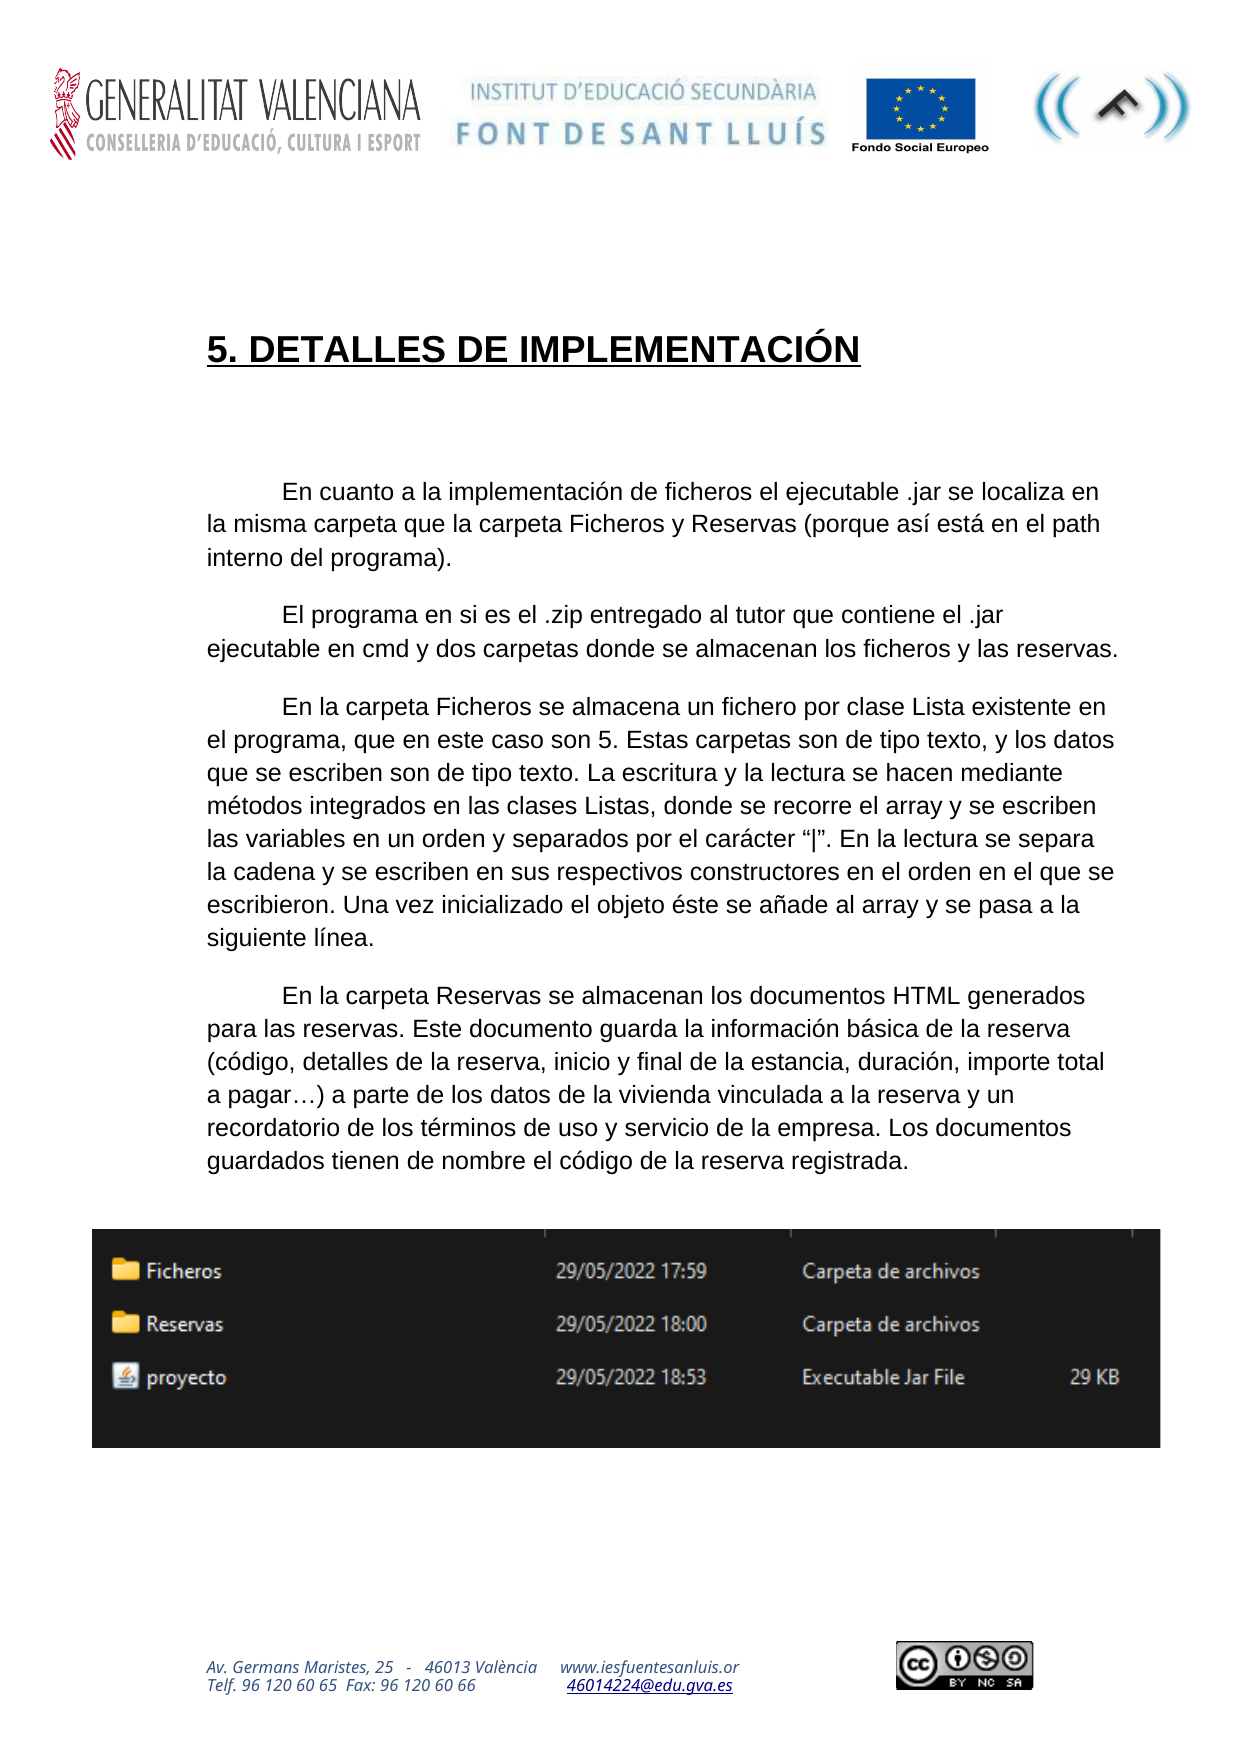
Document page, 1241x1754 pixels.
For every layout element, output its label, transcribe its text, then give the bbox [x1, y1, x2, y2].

picture [1032, 67, 1194, 148]
picture [46, 66, 424, 162]
picture [440, 66, 829, 157]
text En la carpeta Reservas se almacenan los documentos HTML generados para las reservas. Este documento guarda la información básica de la reserva (código, detalles de la reserva, inicio y final de la estancia, duración, importe total a pagar…) a parte de los datos de la vivienda vinculada a la reserva y un recordatorio de los términos de uso y servicio de la empresa. Los documentos guardados tienen de nombre el código de la reserva registrada. [207, 981, 1122, 1174]
text En cuanto a la implementación de ficheros el ejecutable .jar se localiza en la misma carpeta que la carpeta Ficheros y Reservas (porque así está en el path interno del programa). [207, 476, 1122, 571]
picture [896, 1641, 1034, 1690]
text 5. DETALLES DE IMPLEMENTACIÓN [207, 327, 1122, 370]
text El programa en si es el .zip entregado al tutor que contiene el .jar ejecutable en cmd y dos carpetas donde se almacenan los ficheros y las reservas. [207, 601, 1122, 662]
picture [92, 1229, 1161, 1448]
picture [849, 61, 993, 157]
text En la carpeta Ficheros se almacena un fichero por clase Lista existente en el programa, que en este caso son 5. Estas carpetas son de tipo texto, y los datos que se escriben son de tipo texto. La escritura y la lectura se hacen mediante métodos integrados en las clases Listas, donde se recorre el array y se escriben las variables en un orden y separados por el carácter “|”. En la lectura se separa la cadena y se escriben en sus respectivos constructores en el orden en el que se escribieron. Una vez inicializado el objeto éste se añade al array y se pasa a la siguiente línea. [207, 692, 1122, 951]
